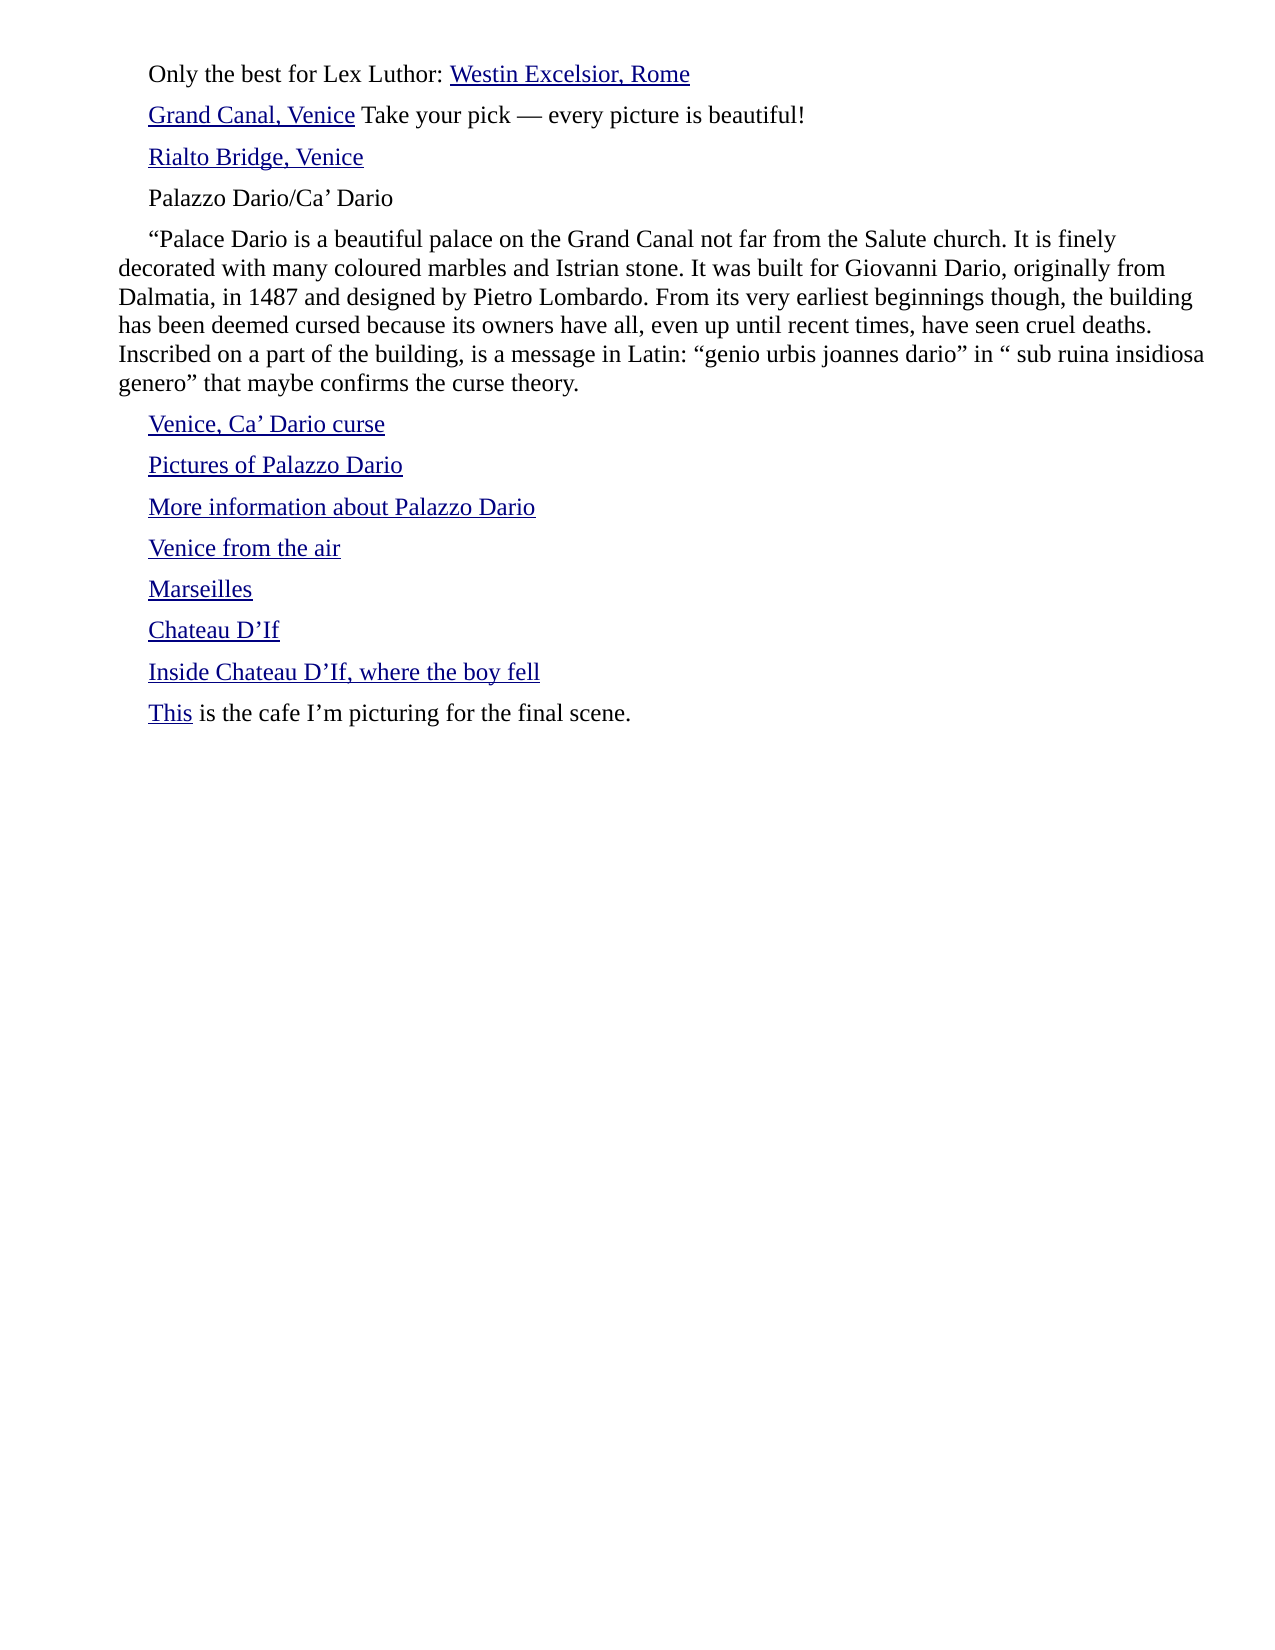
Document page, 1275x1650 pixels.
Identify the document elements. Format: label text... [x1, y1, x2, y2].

text Palazzo Dario/Ca’ Dario [118, 183, 1216, 212]
text Chateau D’If [118, 615, 1216, 644]
text Rialto Bridge, Venice [118, 142, 1216, 170]
text “Palace Dario is a beautiful palace on the Grand Canal not far from the Salute church. It is finely decorated with many coloured marbles and Istrian stone. It was built for Giovanni Dario, originally from Dalmatia, in 1487 and designed by Pietro Lombardo. From its very earliest beginnings though, the building has been deemed cursed because its owners have all, even up until recent times, have seen cruel deaths. Inscribed on a part of the building, is a message in Latin: “genio urbis joannes dario” in “ sub ruina insidiosa genero” that maybe confirms the curse theory. [118, 224, 1216, 397]
text Inside Chateau D’If, where the boy fell [118, 657, 1216, 685]
text Marseilles [118, 574, 1216, 603]
text Venice from the air [118, 533, 1216, 562]
text Only the best for Lex Luthor: Westin Excelsior, Rome [118, 59, 1216, 88]
text Pictures of Palazzo Dario [118, 450, 1216, 479]
text Venice, Ca’ Dario curse [118, 409, 1216, 438]
text Grand Canal, Venice Take your pick — every picture is beautiful! [118, 100, 1216, 129]
text More information about Palazzo Dario [118, 492, 1216, 520]
text This is the cafe I’m picturing for the final scene. [118, 698, 1216, 727]
